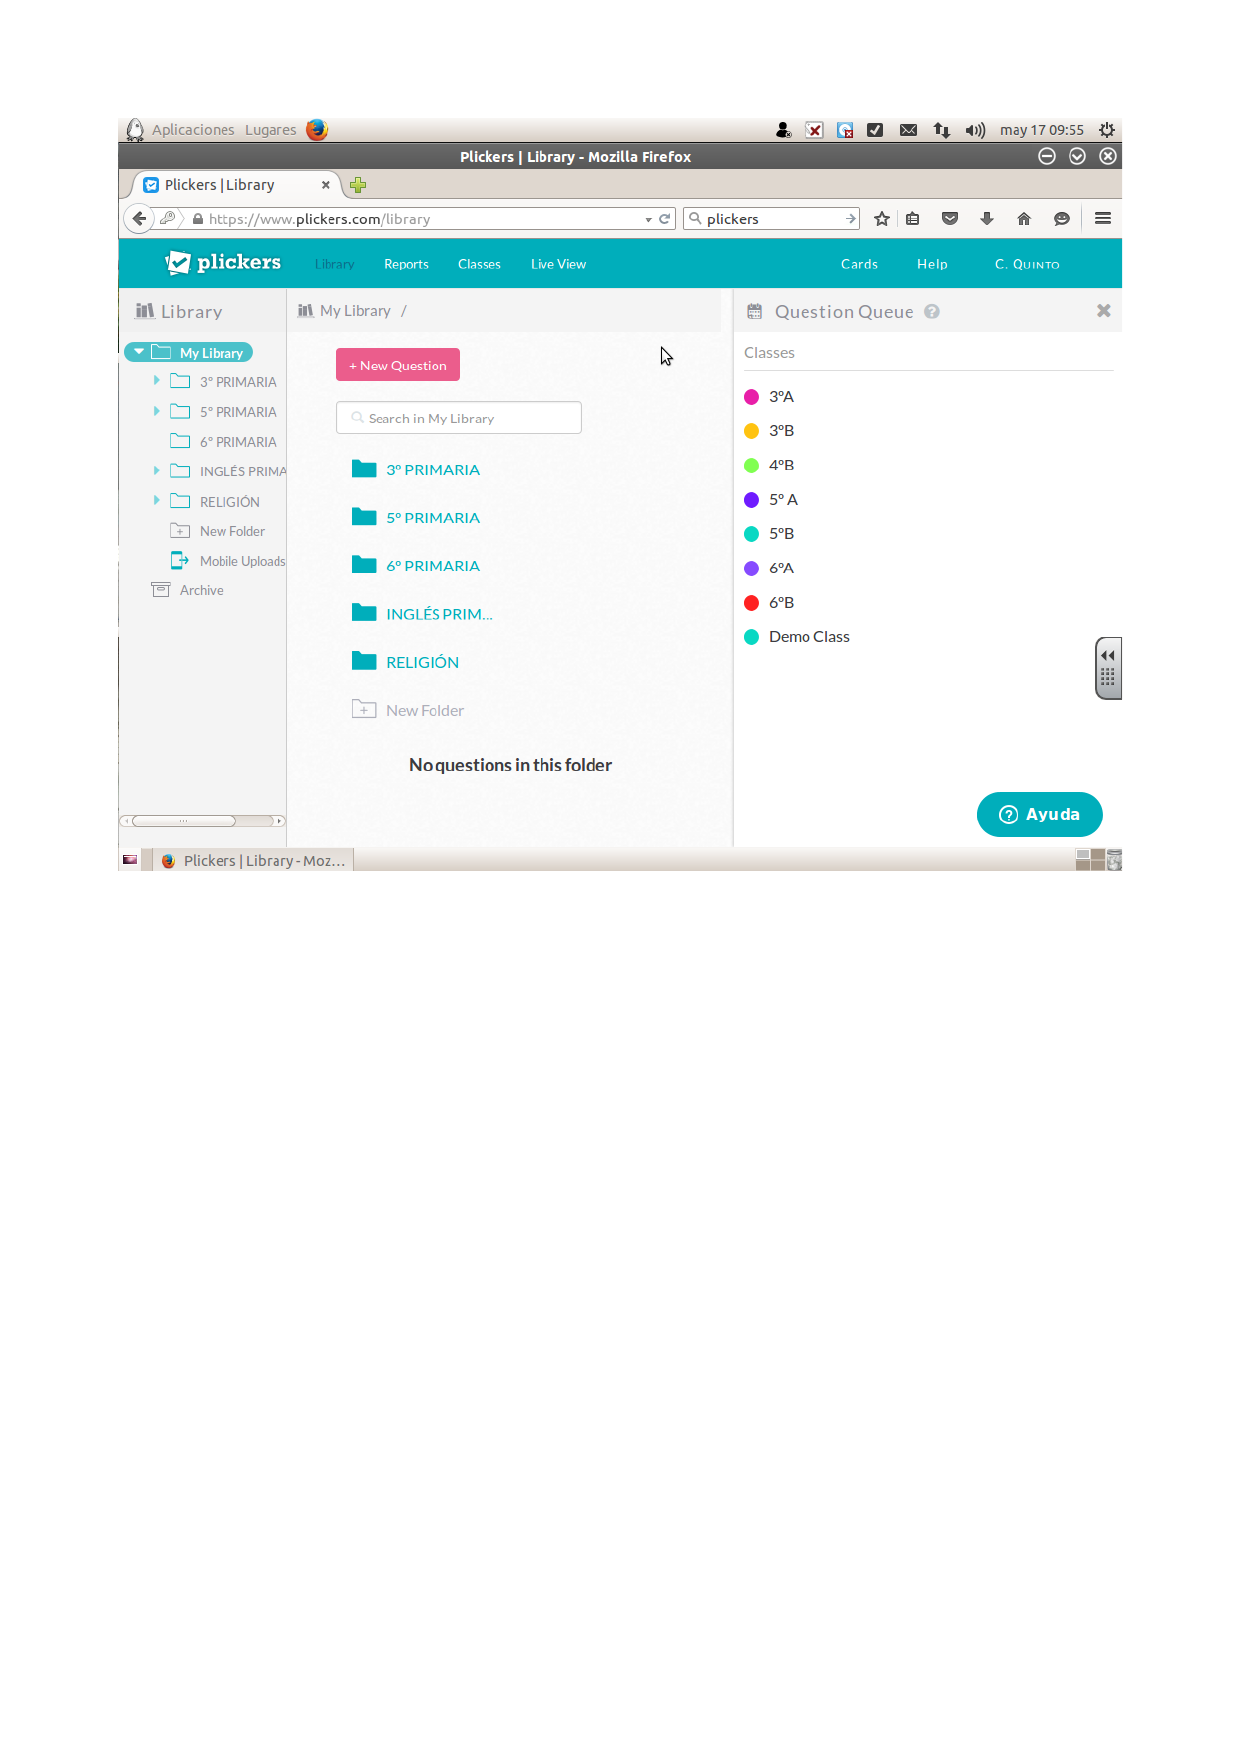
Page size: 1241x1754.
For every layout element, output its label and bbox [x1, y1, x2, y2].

picture [118, 118, 1123, 871]
